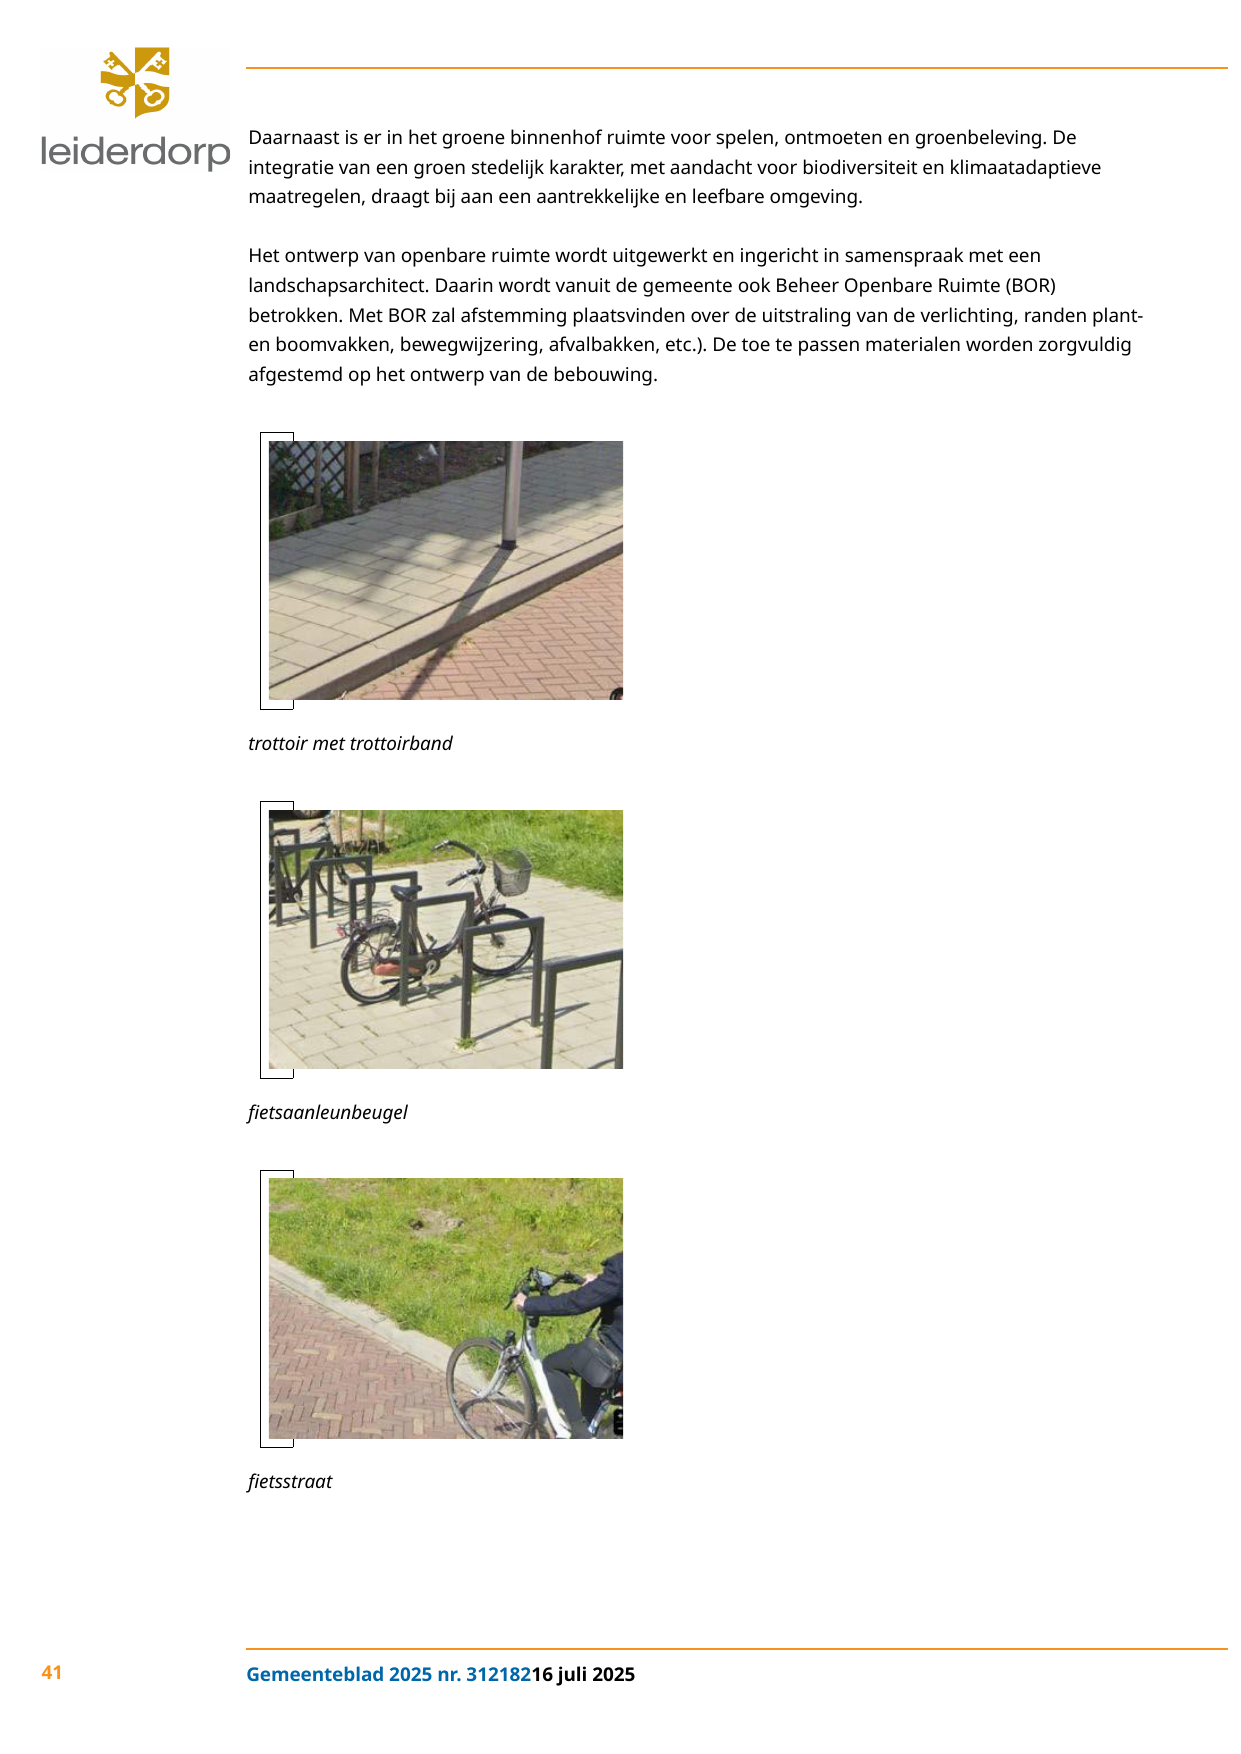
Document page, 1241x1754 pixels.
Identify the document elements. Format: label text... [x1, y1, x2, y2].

text fietsaanleunbeugel [248, 1099, 1152, 1125]
picture [268, 1178, 624, 1439]
picture [268, 810, 624, 1069]
text fietsstraat [248, 1468, 1152, 1494]
text Daarnaast is er in het groene binnenhof ruimte voor spelen, ontmoeten en groenbeleving. De integratie van een groen stedelijk karakter, met aandacht voor biodiversiteit en klimaatadaptieve maatregelen, draagt bij aan een aantrekkelijke en leefbare omgeving. [248, 124, 1152, 209]
picture [268, 441, 624, 700]
text Het ontwerp van openbare ruimte wordt uitgewerkt en ingericht in samenspraak met een landschapsarchitect. Daarin wordt vanuit de gemeente ook Beheer Openbare Ruimte (BOR) betrokken. Met BOR zal afstemming plaatsvinden over de uitstraling van de verlichting, randen plant- en boomvakken, bewegwijzering, afvalbakken, etc.). De toe te passen materialen worden zorgvuldig afgestemd op het ontwerp van de bebouwing. [248, 243, 1152, 387]
picture [41, 47, 231, 172]
text trottoir met trottoirband [248, 730, 1152, 756]
